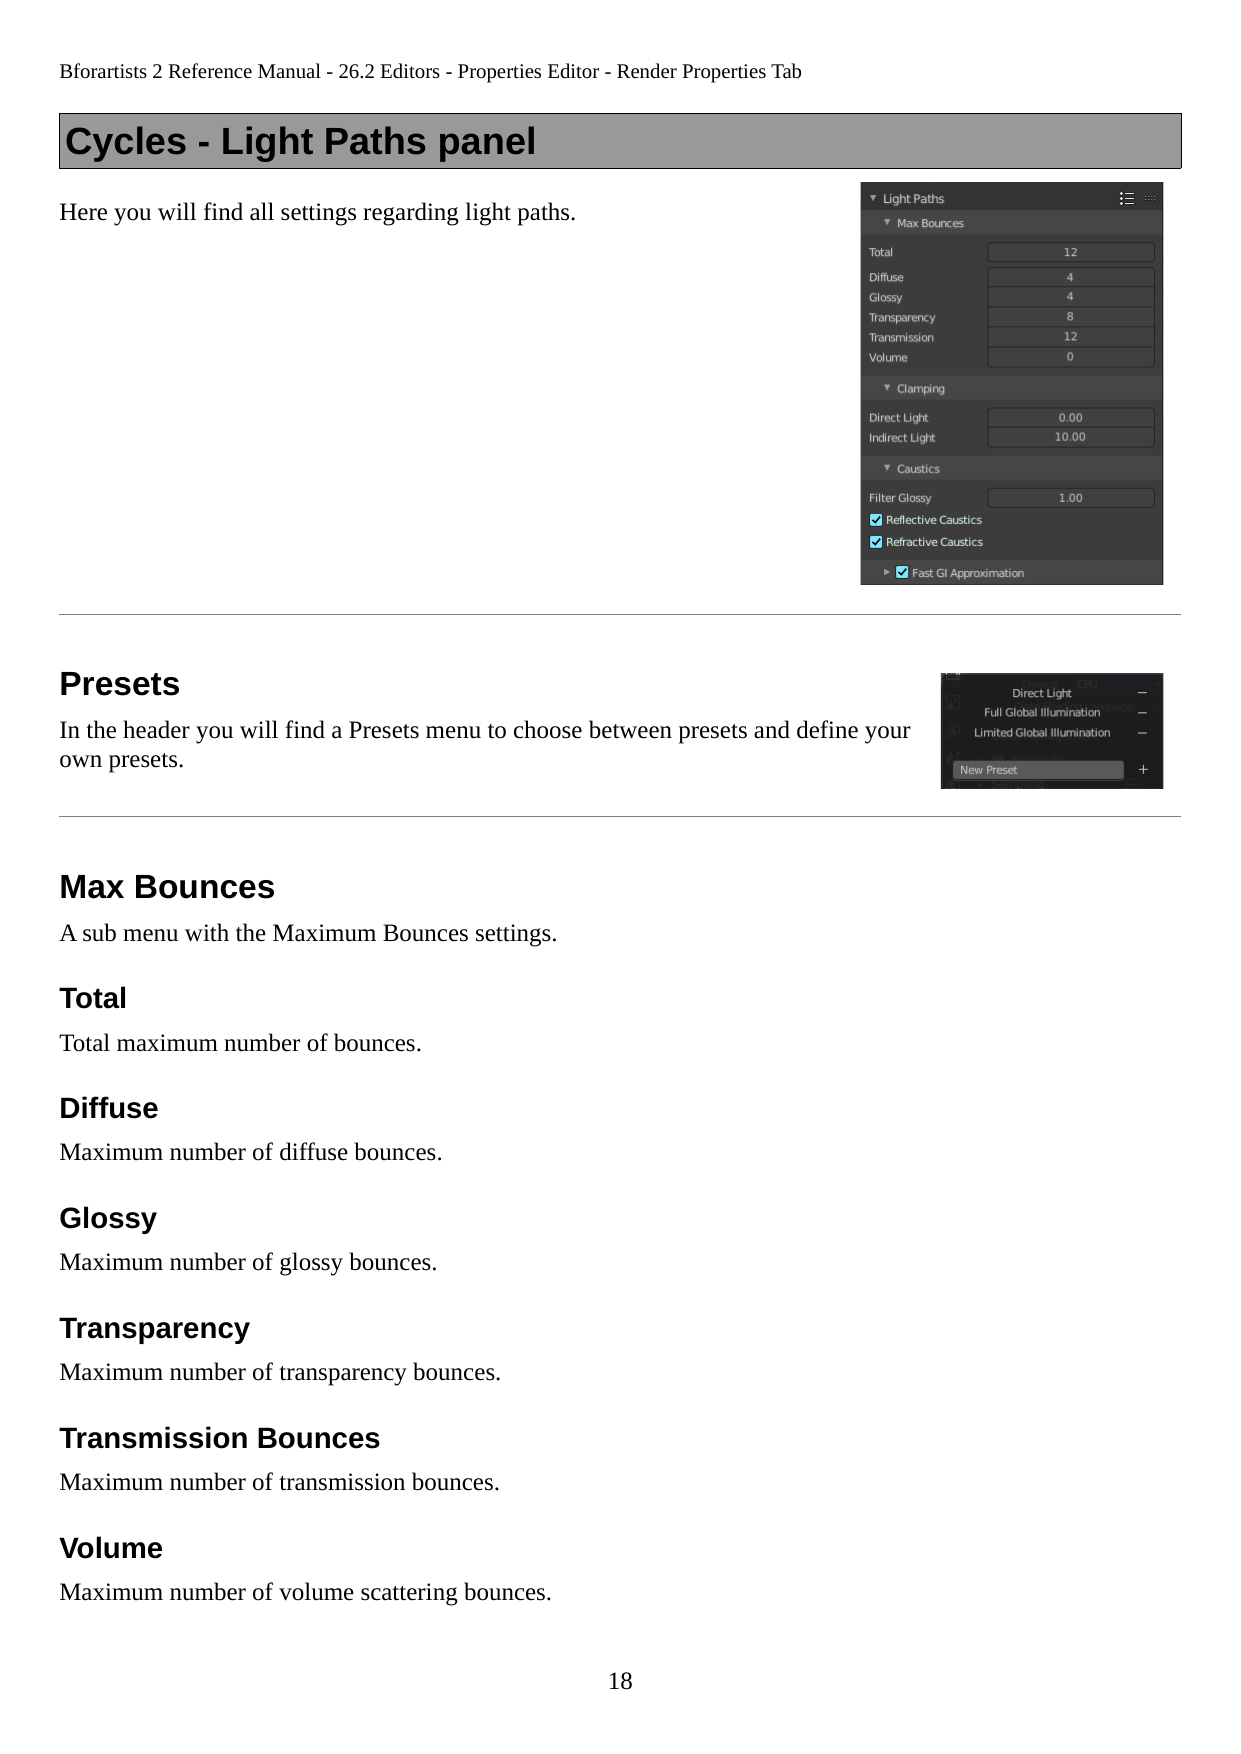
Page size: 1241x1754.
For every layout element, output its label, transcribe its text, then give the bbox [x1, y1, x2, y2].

subtitle Volume [59, 1531, 1181, 1564]
subtitle Diffuse [59, 1091, 1181, 1125]
subtitle Glossy [59, 1201, 1181, 1235]
picture [940, 673, 1164, 789]
text Here you will find all settings regarding light paths. [59, 197, 860, 225]
subtitle Presets [59, 664, 1181, 703]
table_header Cycles - Light Paths panel [60, 114, 1181, 168]
text Maximum number of glossy bounces. [59, 1247, 1181, 1276]
subtitle Total [59, 981, 1181, 1015]
text Maximum number of transmission bounces. [59, 1467, 1181, 1496]
picture [860, 182, 1164, 585]
text In the header you will find a Presets menu to choose between presets and define your own presets. [59, 715, 940, 773]
text A sub menu with the Maximum Bounces settings. [59, 918, 1181, 946]
subtitle Transparency [59, 1311, 1181, 1345]
text Maximum number of volume scattering bounces. [59, 1577, 1181, 1606]
text Maximum number of diffuse bounces. [59, 1137, 1181, 1166]
text Maximum number of transparency bounces. [59, 1357, 1181, 1386]
subtitle Transmission Bounces [59, 1421, 1181, 1455]
text Total maximum number of bounces. [59, 1028, 1181, 1056]
subtitle Max Bounces [59, 867, 1181, 905]
